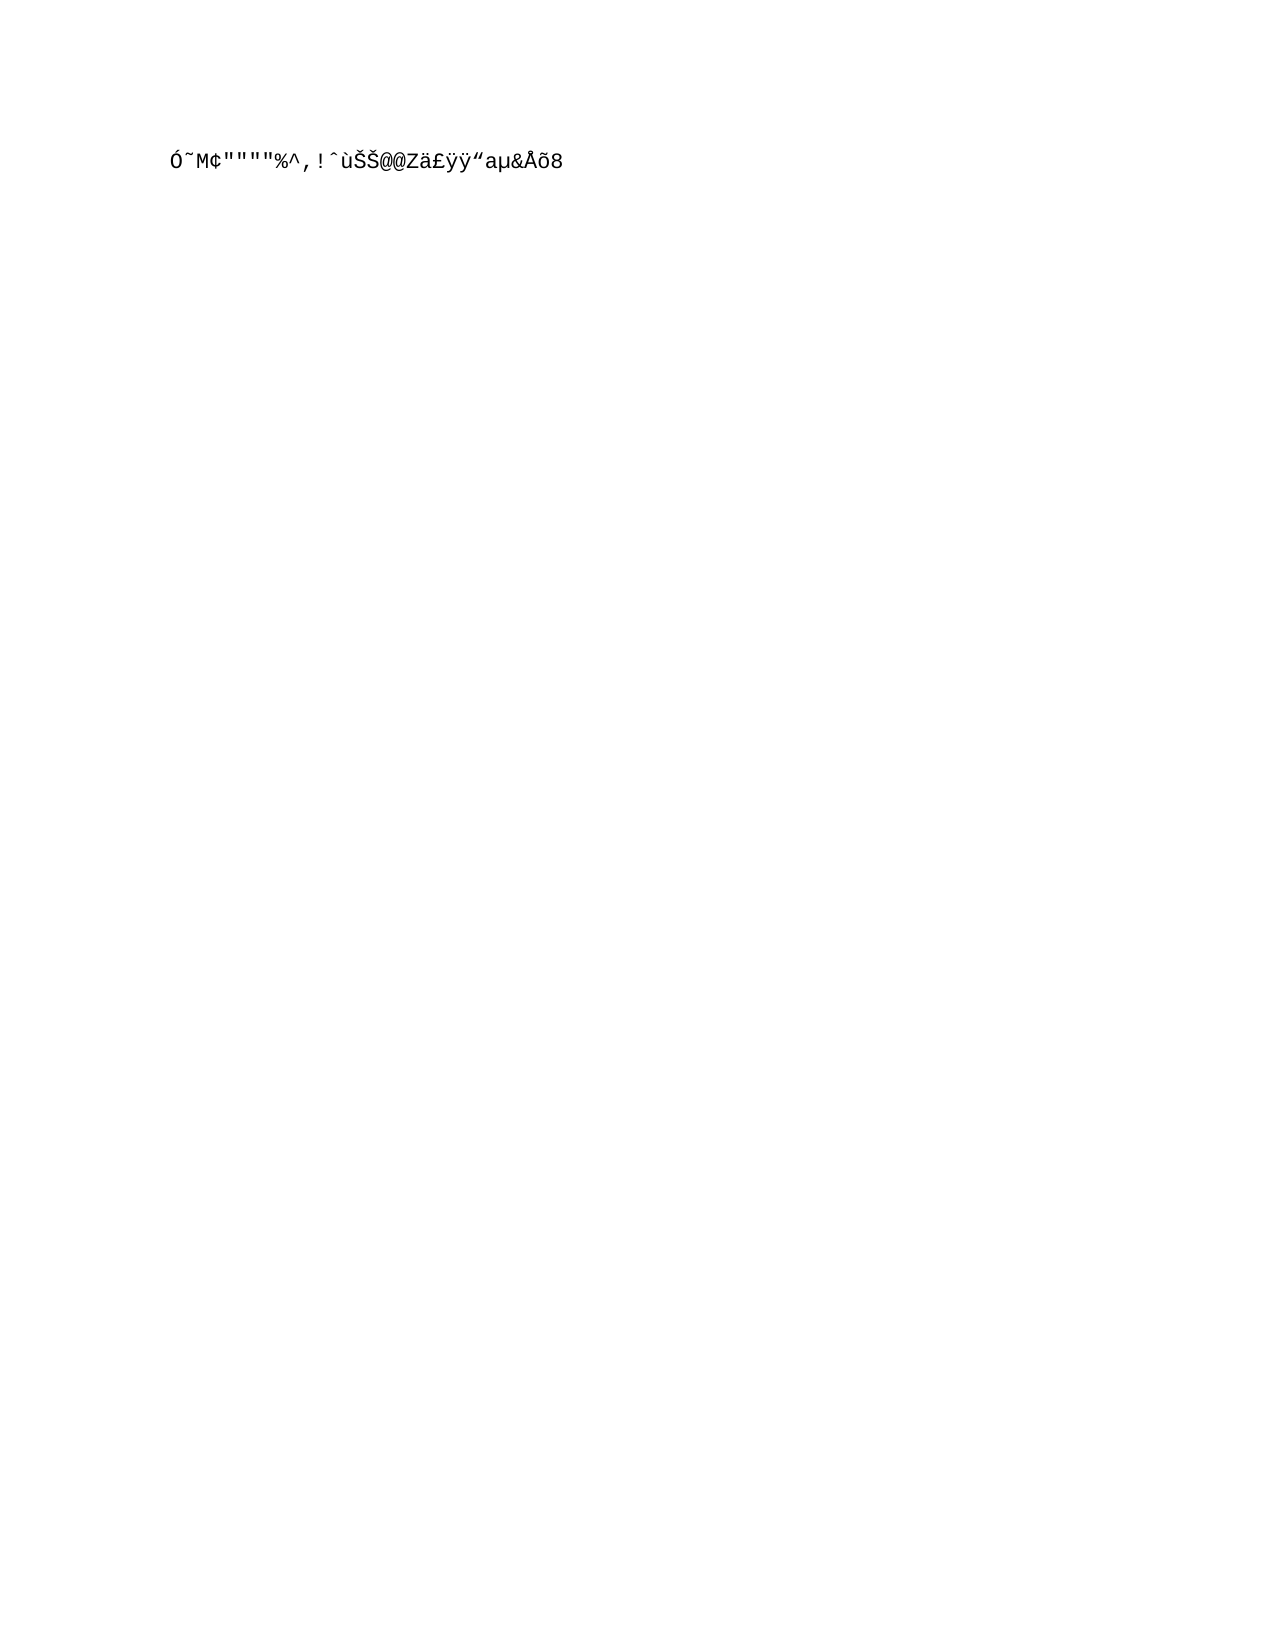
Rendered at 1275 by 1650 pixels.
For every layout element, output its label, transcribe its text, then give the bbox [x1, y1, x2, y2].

text Ó˜M¢""""%^,!ˆùŠŠ@@Zä£ÿÿ“aµ&Åõ8 [156, 150, 1118, 175]
